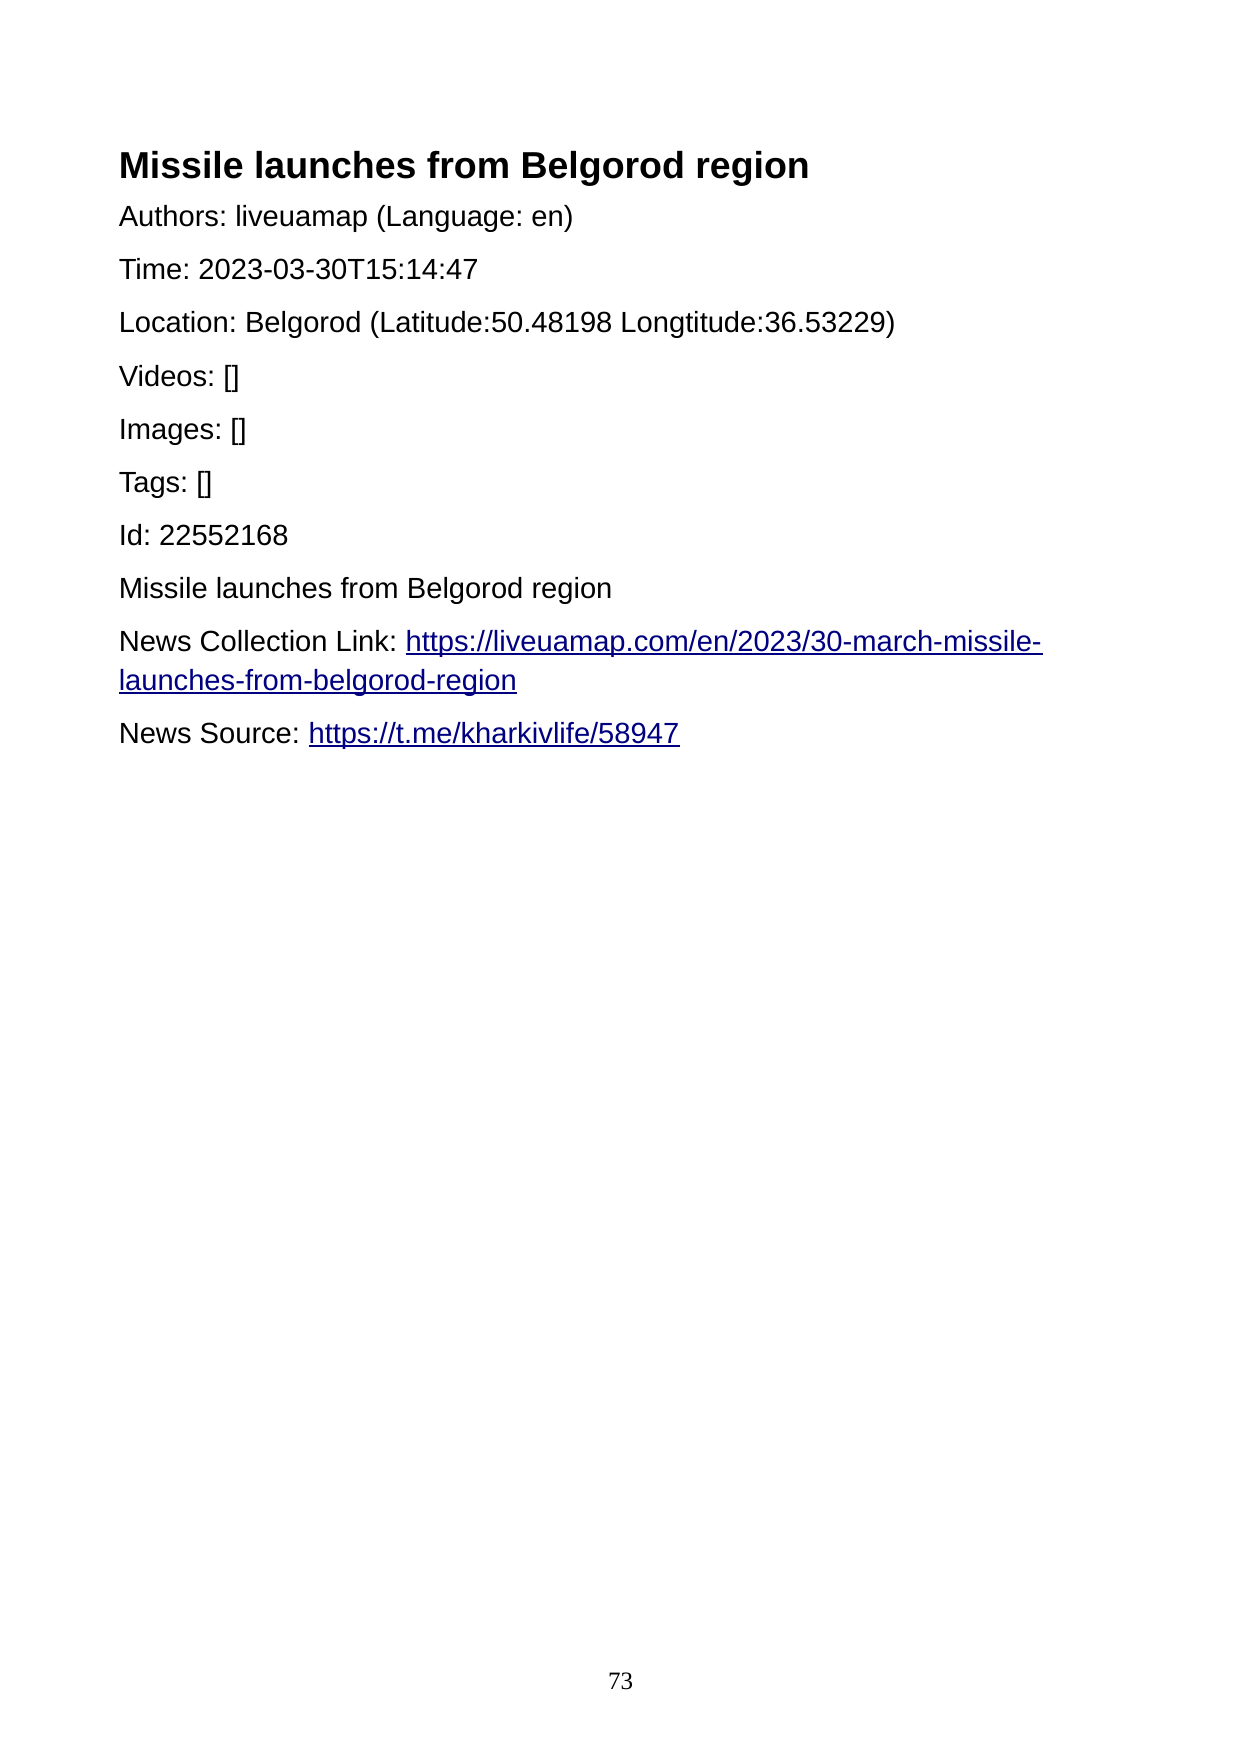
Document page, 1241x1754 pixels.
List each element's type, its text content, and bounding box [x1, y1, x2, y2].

text News Collection Link: https://liveuamap.com/en/2023/30-march-missile-launches-from-belgorod-region [118, 624, 1122, 696]
text Authors: liveuamap (Language: en) [118, 199, 1122, 233]
text Images: [] [118, 412, 1122, 445]
subtitle Missile launches from Belgorod region [118, 143, 1122, 187]
text Videos: [] [118, 358, 1122, 392]
text Missile launches from Belgorod region [118, 571, 1122, 604]
text Time: 2023-03-30T15:14:47 [118, 252, 1122, 286]
text Location: Belgorod (Latitude:50.48198 Longtitude:36.53229) [118, 305, 1122, 339]
text Id: 22552168 [118, 518, 1122, 551]
text Tags: [] [118, 465, 1122, 498]
text News Source: https://t.me/kharkivlife/58947 [118, 716, 1122, 749]
